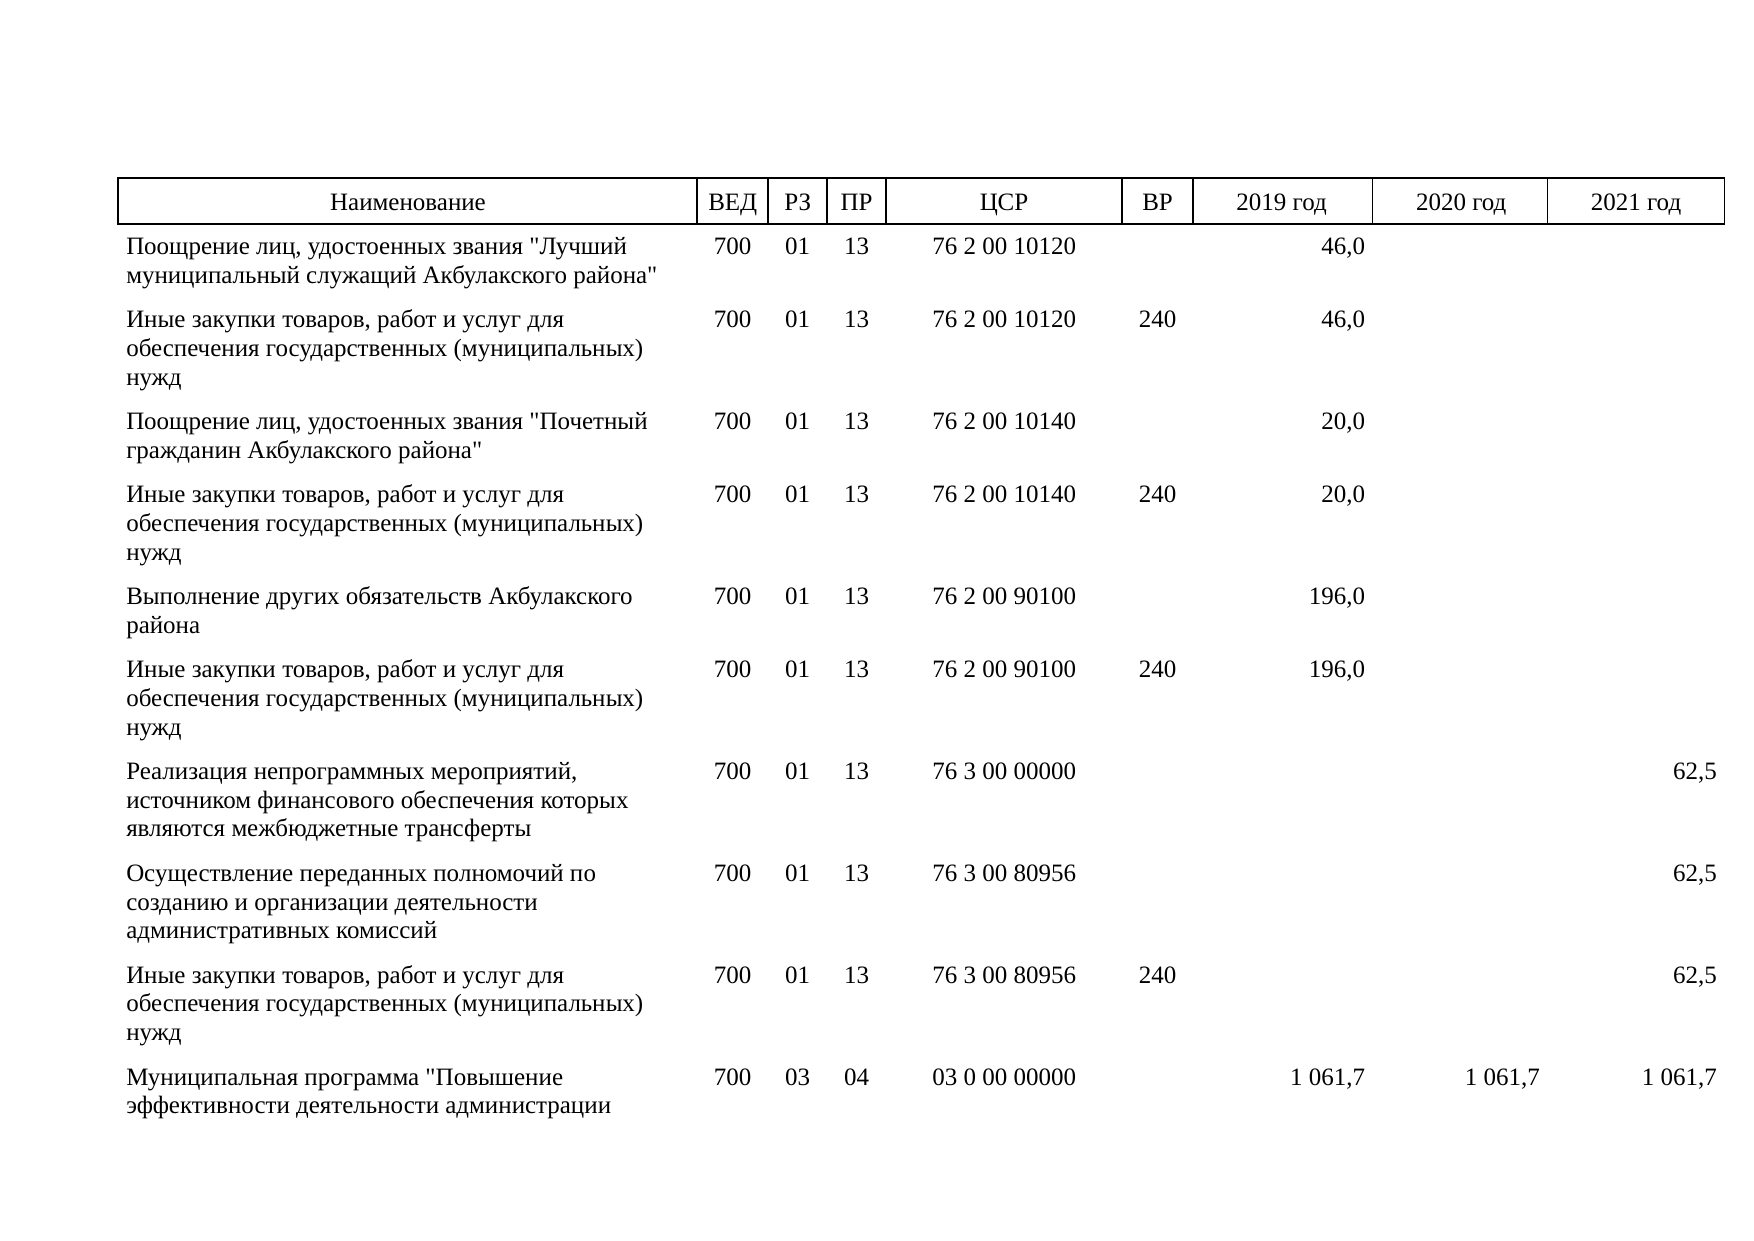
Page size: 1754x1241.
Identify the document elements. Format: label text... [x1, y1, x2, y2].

table_cell 700 [697, 225, 768, 296]
table_cell [1122, 1054, 1193, 1127]
table_cell 01 [768, 471, 827, 573]
table_cell [1547, 296, 1724, 398]
table_cell Поощрение лиц, удостоенных звания "Почетный гражданин Акбулакского района" [118, 398, 697, 471]
table_cell 13 [827, 471, 886, 573]
table_header ВЕД [705, 187, 760, 215]
table_cell 13 [827, 296, 886, 398]
table_cell 700 [697, 573, 768, 646]
table_header 2020 год [1380, 187, 1542, 215]
table_cell 46,0 [1193, 296, 1372, 398]
table_cell 01 [768, 646, 827, 748]
table_cell 01 [768, 748, 827, 850]
table_cell 76 2 00 10120 [886, 225, 1122, 296]
table_header ЦСР [894, 187, 1114, 215]
table_cell 76 2 00 10120 [886, 296, 1122, 398]
table_cell [1193, 748, 1372, 850]
table_cell Иные закупки товаров, работ и услуг для обеспечения государственных (муниципальных) нужд [118, 952, 697, 1054]
table_cell 13 [827, 952, 886, 1054]
table_cell 700 [697, 850, 768, 952]
table_cell 13 [827, 573, 886, 646]
table_cell 700 [697, 646, 768, 748]
table_cell 76 3 00 80956 [886, 952, 1122, 1054]
table_cell 01 [768, 573, 827, 646]
table_cell 76 3 00 80956 [886, 850, 1122, 952]
table_header ВР [1130, 187, 1185, 215]
table_cell 04 [827, 1054, 886, 1127]
table_cell 13 [827, 646, 886, 748]
table_cell [1373, 748, 1547, 850]
table_cell 62,5 [1547, 850, 1724, 952]
table_cell 13 [827, 398, 886, 471]
table_header [887, 179, 1121, 223]
table_header Наименование [126, 187, 689, 215]
table_cell [1122, 850, 1193, 952]
table_cell [1373, 952, 1547, 1054]
table_cell [1373, 573, 1547, 646]
table_header [828, 179, 885, 223]
table_cell 700 [697, 1054, 768, 1127]
table_cell [1122, 398, 1193, 471]
table_cell 76 2 00 10140 [886, 471, 1122, 573]
table_cell 700 [697, 296, 768, 398]
table_header [119, 179, 696, 223]
table_cell [1373, 471, 1547, 573]
table_cell [1373, 398, 1547, 471]
table_cell Иные закупки товаров, работ и услуг для обеспечения государственных (муниципальных) нужд [118, 296, 697, 398]
table_cell [1122, 225, 1193, 296]
table_cell 46,0 [1193, 225, 1372, 296]
table_cell [1547, 573, 1724, 646]
table_header [1373, 179, 1547, 223]
table_cell [1373, 225, 1547, 296]
table_cell 62,5 [1547, 952, 1724, 1054]
table_header ПР [835, 187, 878, 215]
table_cell 01 [768, 850, 827, 952]
table_header [769, 179, 826, 223]
table_cell 20,0 [1193, 398, 1372, 471]
table_header 2021 год [1555, 187, 1717, 215]
table_header [1194, 179, 1372, 223]
table_cell 196,0 [1193, 646, 1372, 748]
table_cell 76 2 00 10140 [886, 398, 1122, 471]
table_cell [1373, 646, 1547, 748]
table_cell Реализация непрограммных мероприятий, источником финансового обеспечения которых являются межбюджетные трансферты [118, 748, 697, 850]
table_cell 01 [768, 952, 827, 1054]
table_cell 1 061,7 [1547, 1054, 1724, 1127]
table_cell [1547, 398, 1724, 471]
table_cell 240 [1122, 646, 1193, 748]
table_cell Иные закупки товаров, работ и услуг для обеспечения государственных (муниципальных) нужд [118, 646, 697, 748]
table_cell Иные закупки товаров, работ и услуг для обеспечения государственных (муниципальных) нужд [118, 471, 697, 573]
table_cell Выполнение других обязательств Акбулакского района [118, 573, 697, 646]
table_cell 03 [768, 1054, 827, 1127]
table_cell 76 2 00 90100 [886, 573, 1122, 646]
table_cell Поощрение лиц, удостоенных звания "Лучший муниципальный служащий Акбулакского района" [118, 225, 697, 296]
table_cell 13 [827, 850, 886, 952]
table_cell 700 [697, 471, 768, 573]
table_cell [1547, 646, 1724, 748]
table_cell 76 3 00 00000 [886, 748, 1122, 850]
table_cell 700 [697, 398, 768, 471]
table_cell 700 [697, 952, 768, 1054]
table_cell Муниципальная программа "Повышение эффективности деятельности администрации [118, 1054, 697, 1127]
table_cell 01 [768, 225, 827, 296]
table_cell [1193, 850, 1372, 952]
table_cell [1122, 573, 1193, 646]
table_cell 13 [827, 225, 886, 296]
table_cell [1373, 850, 1547, 952]
table_cell [1547, 225, 1724, 296]
table_cell [1547, 471, 1724, 573]
table_cell 240 [1122, 471, 1193, 573]
table_cell 240 [1122, 952, 1193, 1054]
table_header [698, 179, 767, 223]
table_cell 240 [1122, 296, 1193, 398]
table_cell [1122, 748, 1193, 850]
table_cell 01 [768, 296, 827, 398]
table_cell 700 [697, 748, 768, 850]
table_cell 1 061,7 [1193, 1054, 1372, 1127]
table_cell 20,0 [1193, 471, 1372, 573]
table_cell 196,0 [1193, 573, 1372, 646]
table_cell 62,5 [1547, 748, 1724, 850]
table_header РЗ [776, 187, 819, 215]
table_cell [1193, 952, 1372, 1054]
table_cell 13 [827, 748, 886, 850]
table_cell [1373, 296, 1547, 398]
table_header 2019 год [1201, 187, 1362, 215]
table_cell 1 061,7 [1373, 1054, 1547, 1127]
table_header [1123, 179, 1192, 223]
table_header [1548, 179, 1724, 223]
table_cell 01 [768, 398, 827, 471]
table_cell 03 0 00 00000 [886, 1054, 1122, 1127]
table_cell Осуществление переданных полномочий по созданию и организации деятельности административных комиссий [118, 850, 697, 952]
table_cell 76 2 00 90100 [886, 646, 1122, 748]
